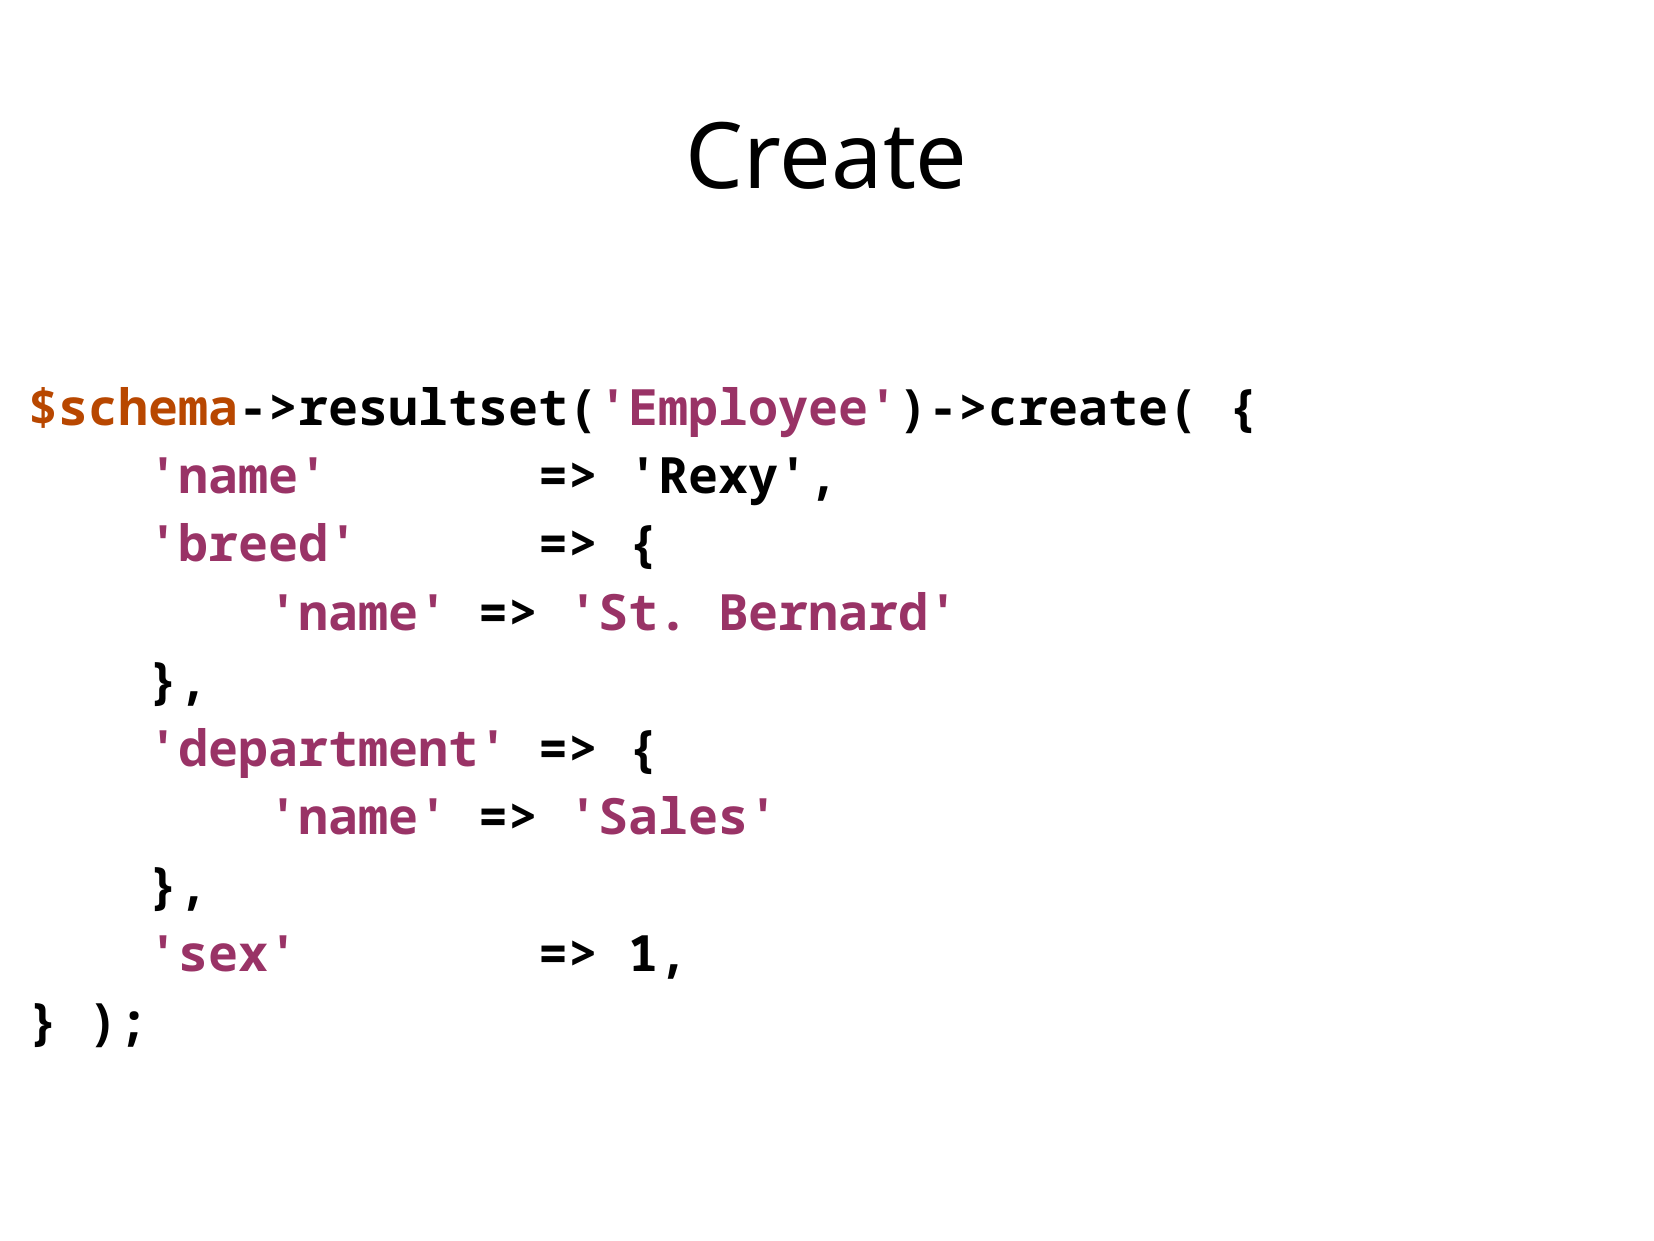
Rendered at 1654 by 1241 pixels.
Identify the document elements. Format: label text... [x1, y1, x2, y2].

text_box $schema->resultset('Employee')->create( { 'name' => 'Rexy', 'breed' => { 'name' => 'St. Bernard' }, 'department' => { 'name' => 'Sales' }, 'sex' => 1, } ); [13, 364, 1653, 965]
title Create [82, 49, 1571, 257]
